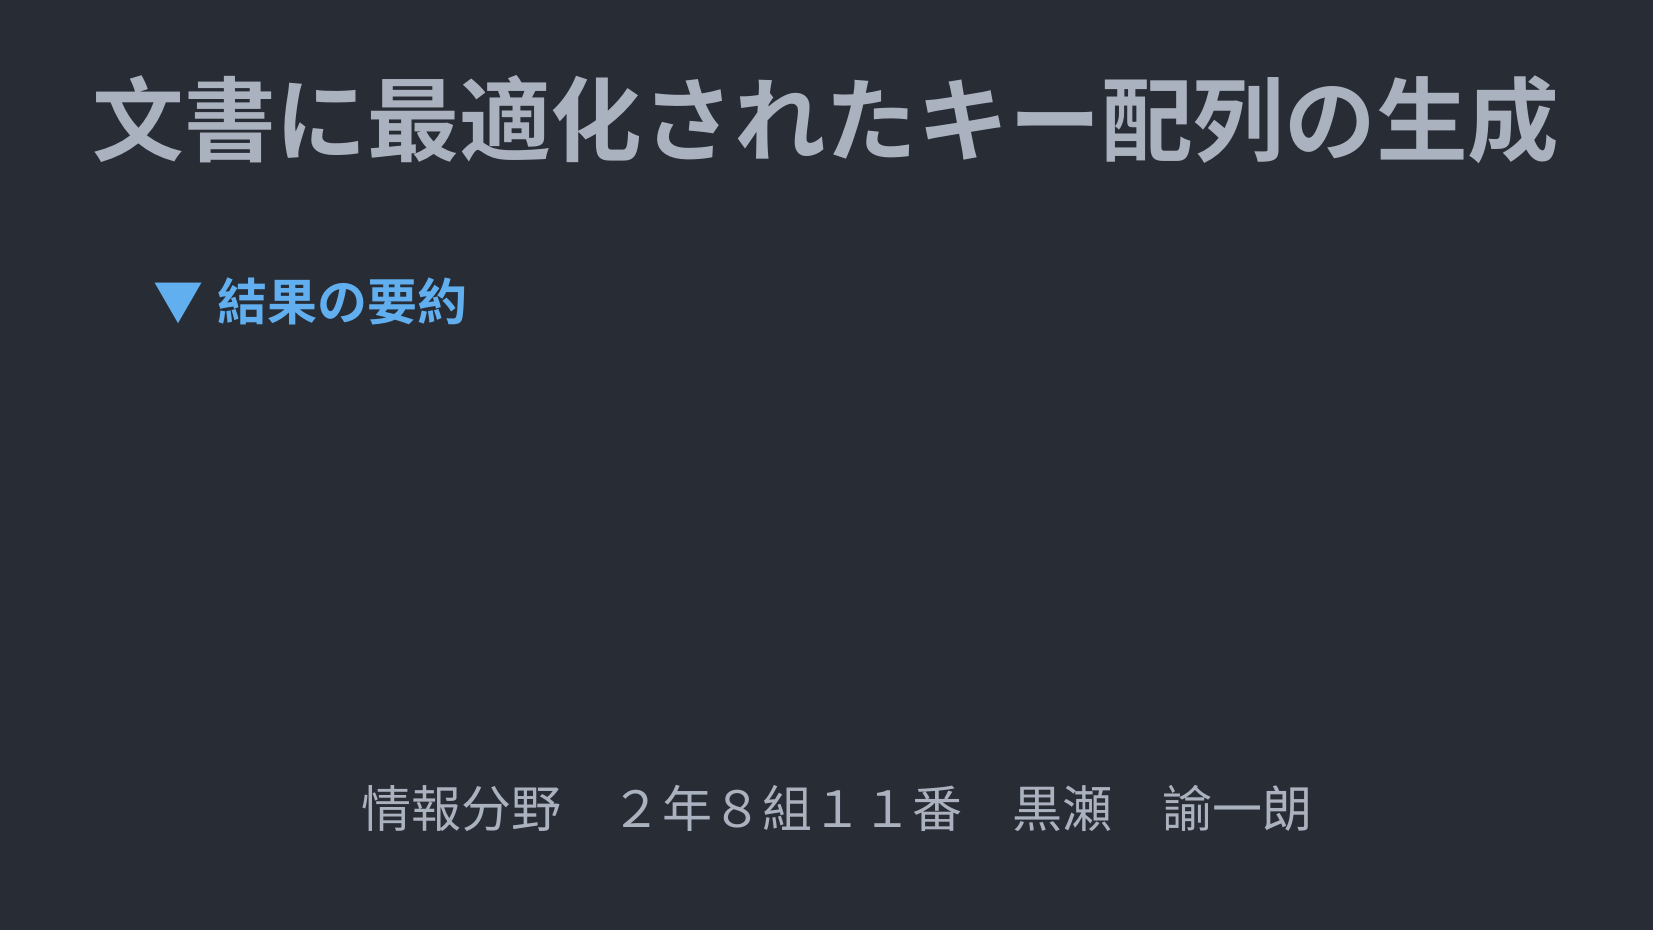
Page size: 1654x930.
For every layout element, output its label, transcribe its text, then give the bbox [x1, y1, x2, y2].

list 情報分野 ２年８組１１番 黒瀬 諭一朗 [82, 750, 1571, 863]
list ▼結果の要約 [82, 262, 1571, 713]
title 文書に最適化されたキー配列の生成 [82, 37, 1571, 193]
